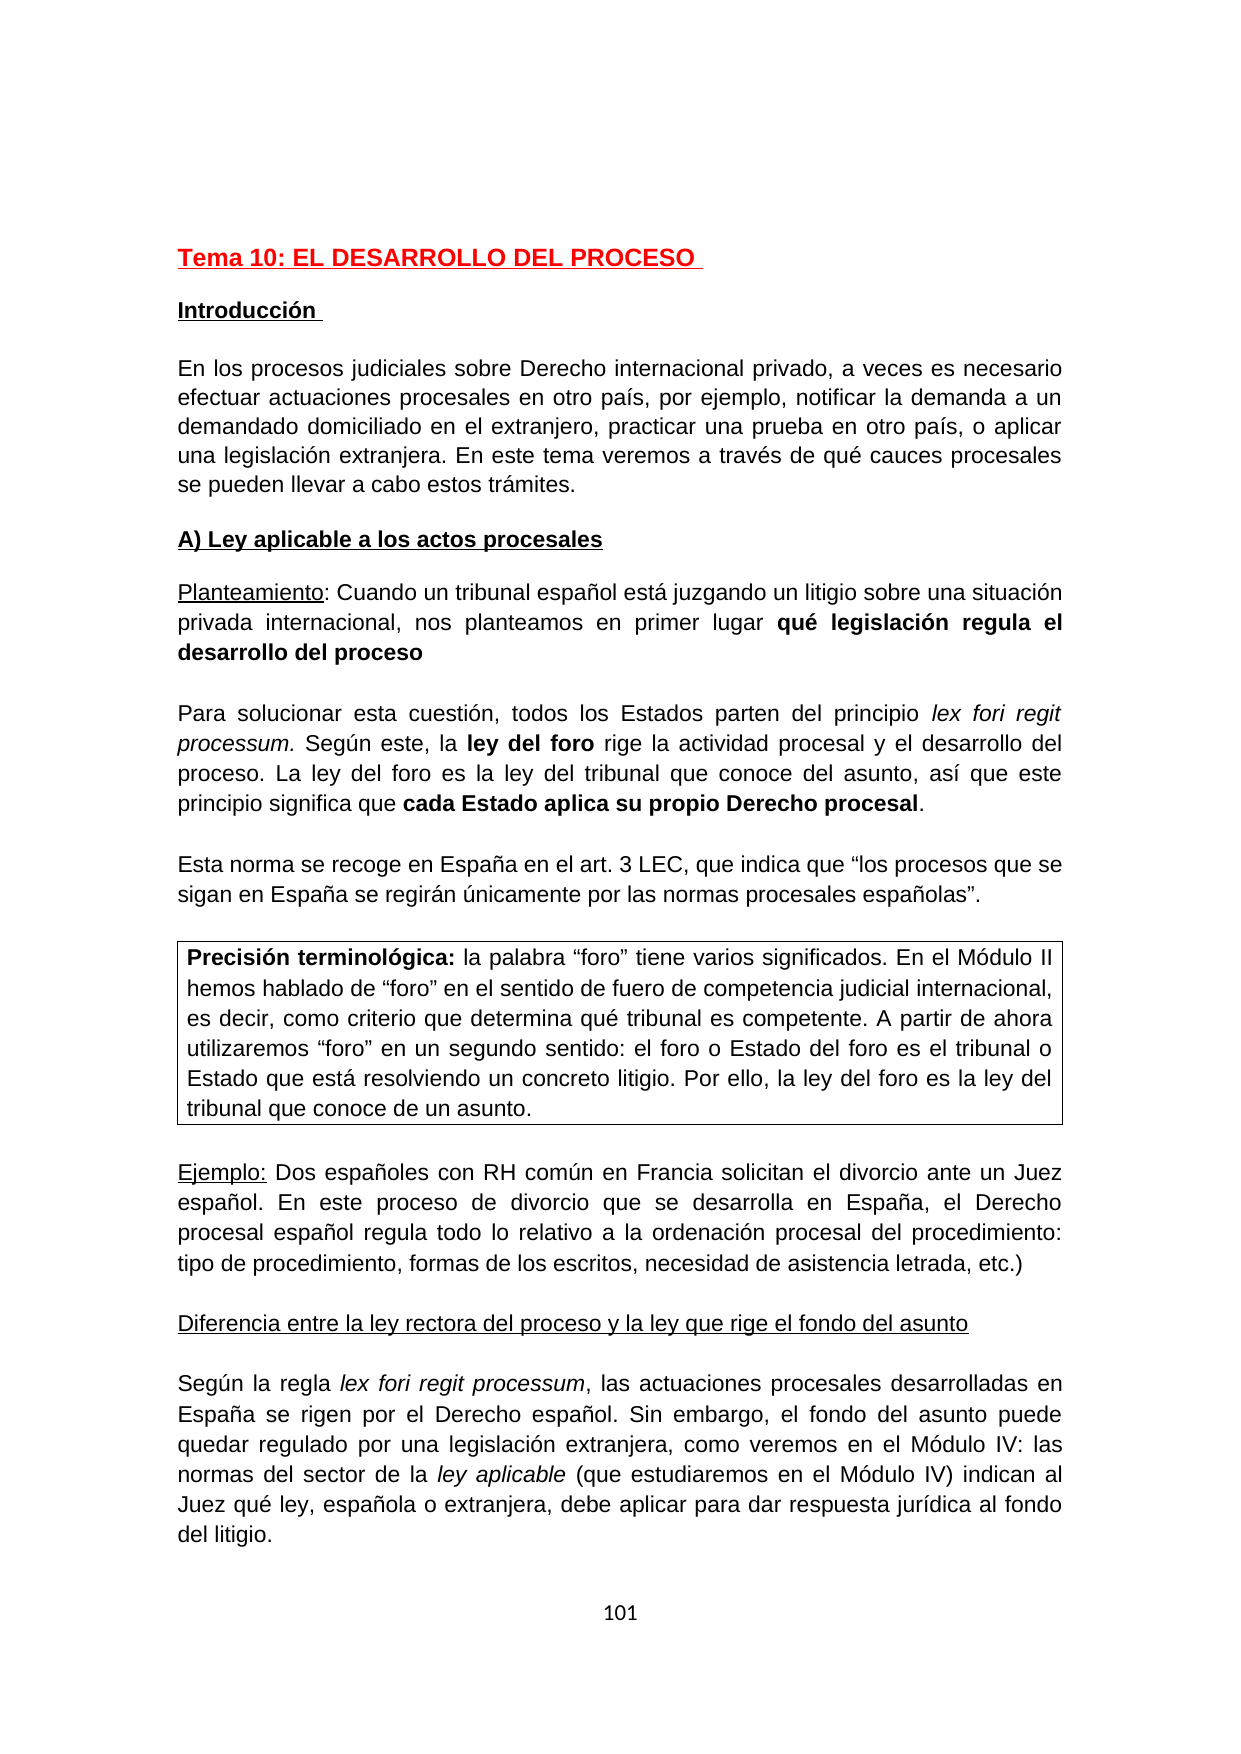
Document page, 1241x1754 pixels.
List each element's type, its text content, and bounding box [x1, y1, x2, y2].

text Planteamiento: Cuando un tribunal español está juzgando un litigio sobre una situación privada internacional, nos planteamos en primer lugar qué legislación regula el desarrollo del proceso [177, 579, 1063, 666]
text Introducción [177, 297, 1063, 323]
text Según la regla lex fori regit processum, las actuaciones procesales desarrolladas en España se rigen por el Derecho español. Sin embargo, el fondo del asunto puede quedar regulado por una legislación extranjera, como veremos en el Módulo IV: las normas del sector de la ley aplicable (que estudiaremos en el Módulo IV) indican al Juez qué ley, española o extranjera, debe aplicar para dar respuesta jurídica al fondo del litigio. [177, 1370, 1063, 1548]
text Tema 10: EL DESARROLLO DEL PROCESO [177, 243, 1063, 272]
text A) Ley aplicable a los actos procesales [177, 526, 1063, 552]
text En los procesos judiciales sobre Derecho internacional privado, a veces es necesario efectuar actuaciones procesales en otro país, por ejemplo, notificar la demanda a un demandado domiciliado en el extranjero, practicar una prueba en otro país, o aplicar una legislación extranjera. En este tema veremos a través de qué cauces procesales se pueden llevar a cabo estos trámites. [177, 355, 1063, 497]
text Precisión terminológica: la palabra “foro” tiene varios significados. En el Módulo II hemos hablado de “foro” en el sentido de fuero de competencia judicial internacional, es decir, como criterio que determina qué tribunal es competente. A partir de ahora utilizaremos “foro” en un segundo sentido: el foro o Estado del foro es el tribunal o Estado que está resolviendo un concreto litigio. Por ello, la ley del foro es la ley del tribunal que conoce de un asunto. [178, 942, 1062, 1124]
text Ejemplo: Dos españoles con RH común en Francia solicitan el divorcio ante un Juez español. En este proceso de divorcio que se desarrolla en España, el Derecho procesal español regula todo lo relativo a la ordenación procesal del procedimiento: tipo de procedimiento, formas de los escritos, necesidad de asistencia letrada, etc.) [177, 1159, 1063, 1276]
text Diferencia entre la ley rectora del proceso y la ley que rige el fondo del asunto [177, 1310, 1063, 1336]
text Esta norma se recoge en España en el art. 3 LEC, que indica que “los procesos que se sigan en España se regirán únicamente por las normas procesales españolas”. [177, 851, 1063, 907]
text Para solucionar esta cuestión, todos los Estados parten del principio lex fori regit processum. Según este, la ley del foro rige la actividad procesal y el desarrollo del proceso. La ley del foro es la ley del tribunal que conoce del asunto, así que este principio significa que cada Estado aplica su propio Derecho procesal. [177, 699, 1063, 817]
